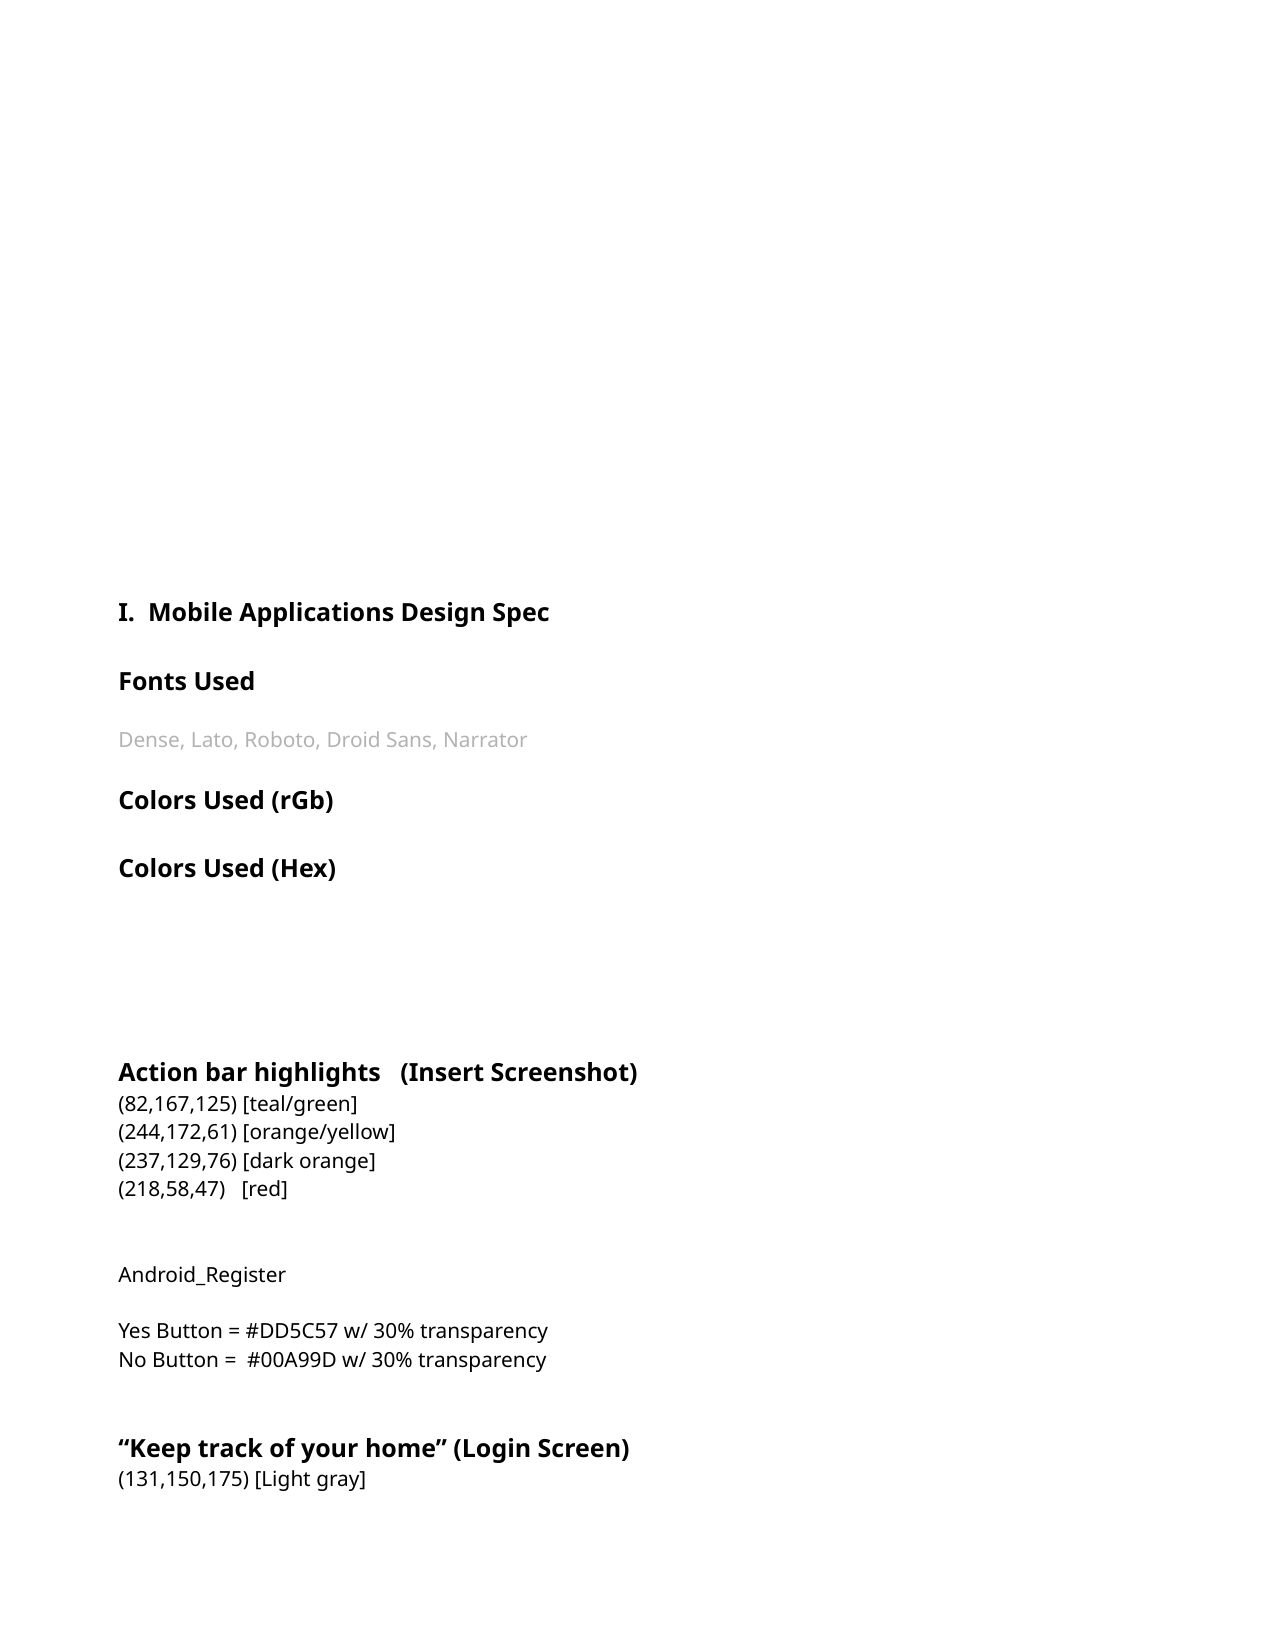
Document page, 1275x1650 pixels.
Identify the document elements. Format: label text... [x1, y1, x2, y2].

text (131,150,175) [Light gray] [118, 1464, 1157, 1493]
text (82,167,125) [teal/green] [118, 1089, 1157, 1117]
text Android_Register [118, 1260, 1157, 1288]
text No Button = #00A99D w/ 30% transparency [118, 1345, 1157, 1373]
text I. Mobile Applications Design Spec [118, 595, 1157, 629]
text Dense, Lato, Roboto, Droid Sans, Narrator [118, 726, 1157, 754]
text Colors Used (Hex) [118, 851, 1157, 885]
text Fonts Used [118, 663, 1157, 697]
text Yes Button = #DD5C57 w/ 30% transparency [118, 1317, 1157, 1345]
text (218,58,47) [red] [118, 1174, 1157, 1203]
text (237,129,76) [dark orange] [118, 1146, 1157, 1174]
text Colors Used (rGb) [118, 782, 1157, 817]
text (244,172,61) [orange/yellow] [118, 1117, 1157, 1146]
text “Keep track of your home” (Login Screen) [118, 1430, 1157, 1464]
text Action bar highlights (Insert Screenshot) [118, 1055, 1157, 1089]
